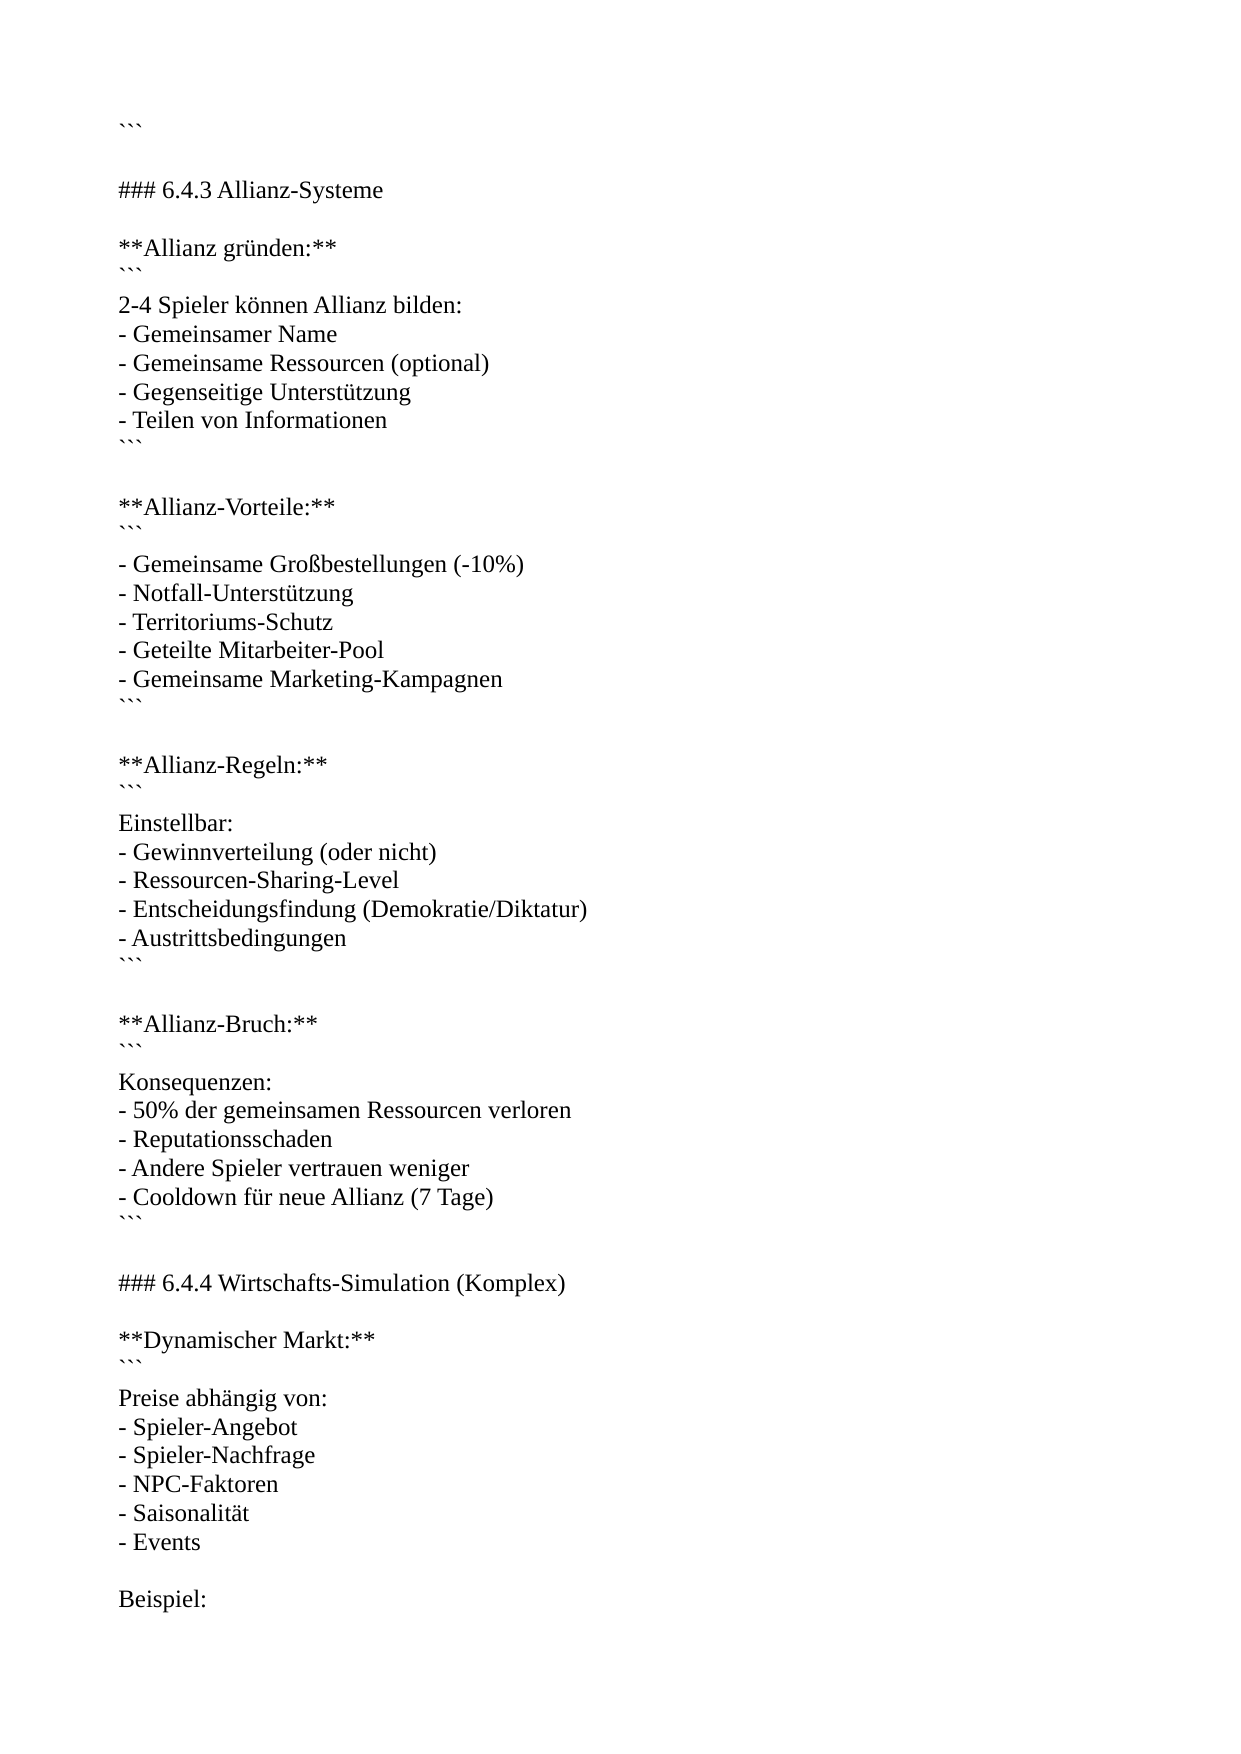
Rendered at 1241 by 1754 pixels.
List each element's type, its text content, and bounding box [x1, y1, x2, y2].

text ``` ### 6.4.3 Allianz-Systeme **Allianz gründen:** ``` 2-4 Spieler können Allianz bilden: - Gemeinsamer Name - Gemeinsame Ressourcen (optional) - Gegenseitige Unterstützung - Teilen von Informationen ``` **Allianz-Vorteile:** ``` - Gemeinsame Großbestellungen (-10%) - Notfall-Unterstützung - Territoriums-Schutz - Geteilte Mitarbeiter-Pool - Gemeinsame Marketing-Kampagnen ``` **Allianz-Regeln:** ``` Einstellbar: - Gewinnverteilung (oder nicht) - Ressourcen-Sharing-Level - Entscheidungsfindung (Demokratie/Diktatur) - Austrittsbedingungen ``` **Allianz-Bruch:** ``` Konsequenzen: - 50% der gemeinsamen Ressourcen verloren - Reputationsschaden - Andere Spieler vertrauen weniger - Cooldown für neue Allianz (7 Tage) ``` ### 6.4.4 Wirtschafts-Simulation (Komplex) **Dynamischer Markt:** ``` Preise abhängig von: - Spieler-Angebot - Spieler-Nachfrage - NPC-Faktoren - Saisonalität - Events Beispiel: [118, 118, 1122, 1613]
